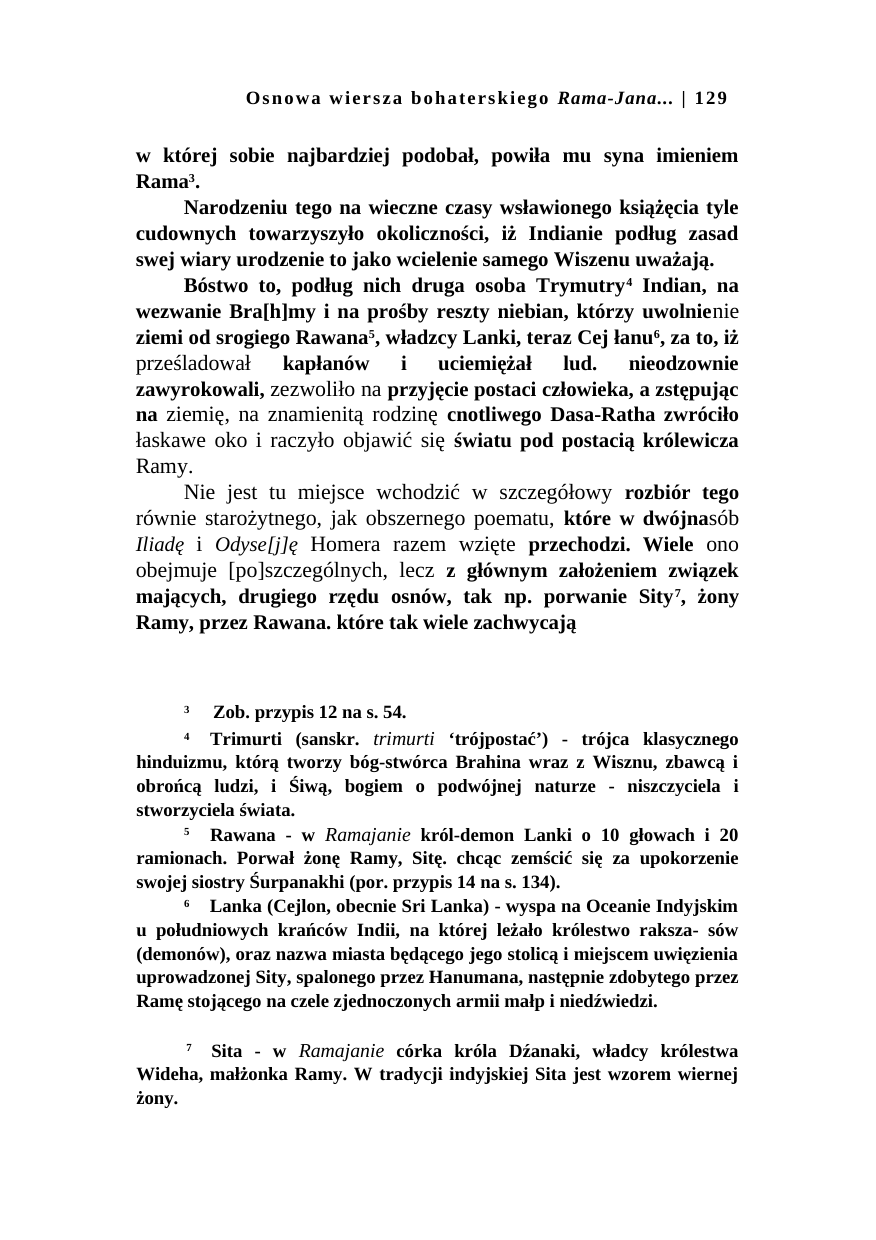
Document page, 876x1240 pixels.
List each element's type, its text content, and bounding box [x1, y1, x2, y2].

text 3 Zob. przypis 12 na s. 54. [184, 700, 739, 724]
text 4 Trimurti (sanskr. trimurti ‘trójpostać’) - trójca klasycznego hinduizmu, którą tworzy bóg-stwórca Brahina wraz z Wisznu, zbawcą i obrońcą ludzi, i Śiwą, bogiem o podwójnej naturze - niszczyciela i stworzyciela świata. [136, 727, 739, 821]
text 6 Lanka (Cejlon, obecnie Sri Lanka) - wyspa na Oceanie Indyjskim u południowych krańców Indii, na której leżało królestwo raksza- sów (demonów), oraz nazwa miasta będącego jego stolicą i miejscem uwięzienia uprowadzonej Sity, spalonego przez Hanumana, następnie zdobytego przez Ramę stojącego na czele zjednoczonych armii małp i niedźwiedzi. [136, 894, 739, 1012]
text Nie jest tu miejsce wchodzić w szczegółowy rozbiór tego równie starożytnego, jak obszernego poematu, które w dwójnasób Iliadę i Odyse[j]ę Homera razem wzięte przechodzi. Wiele ono obejmuje [po]szczególnych, lecz z głównym założeniem związek mających, drugiego rzędu osnów, tak np. porwanie Sity7, żony Ramy, przez Rawana. które tak wiele zachwycają [136, 479, 739, 634]
text w której sobie najbardziej podobał, powiła mu syna imieniem Rama3. [136, 142, 739, 194]
text Narodzeniu tego na wieczne czasy wsławionego książęcia tyle cudownych towarzyszyło okoliczności, iż Indianie podług zasad swej wiary urodzenie to jako wcielenie samego Wiszenu uważają. [136, 194, 739, 271]
text 7 Sita - w Ramajanie córka króla Dźanaki, władcy królestwa Wideha, małżonka Ramy. W tradycji indyjskiej Sita jest wzorem wiernej żony. [136, 1038, 739, 1109]
text Osnowa wiersza bohaterskiego Rama-Jana... | 129 [246, 90, 737, 108]
text 5 Rawana - w Ramajanie król-demon Lanki o 10 głowach i 20 ramionach. Porwał żonę Ramy, Sitę. chcąc zemścić się za upokorzenie swojej siostry Śurpanakhi (por. przypis 14 na s. 134). [136, 822, 739, 893]
text Bóstwo to, podług nich druga osoba Trymutry4 Indian, na wezwanie Bra[h]my i na prośby reszty niebian, którzy uwolnienie ziemi od srogiego Rawana5, władzcy Lanki, teraz Cej łanu6, za to, iż prześladował kapłanów i uciemiężał lud. nieodzownie zawyrokowali, zezwoliło na przyjęcie postaci człowieka, a zstępując na ziemię, na znamienitą rodzinę cnotliwego Dasa-Ratha zwróciło łaskawe oko i raczyło objawić się światu pod postacią królewicza Ramy. [136, 271, 739, 479]
